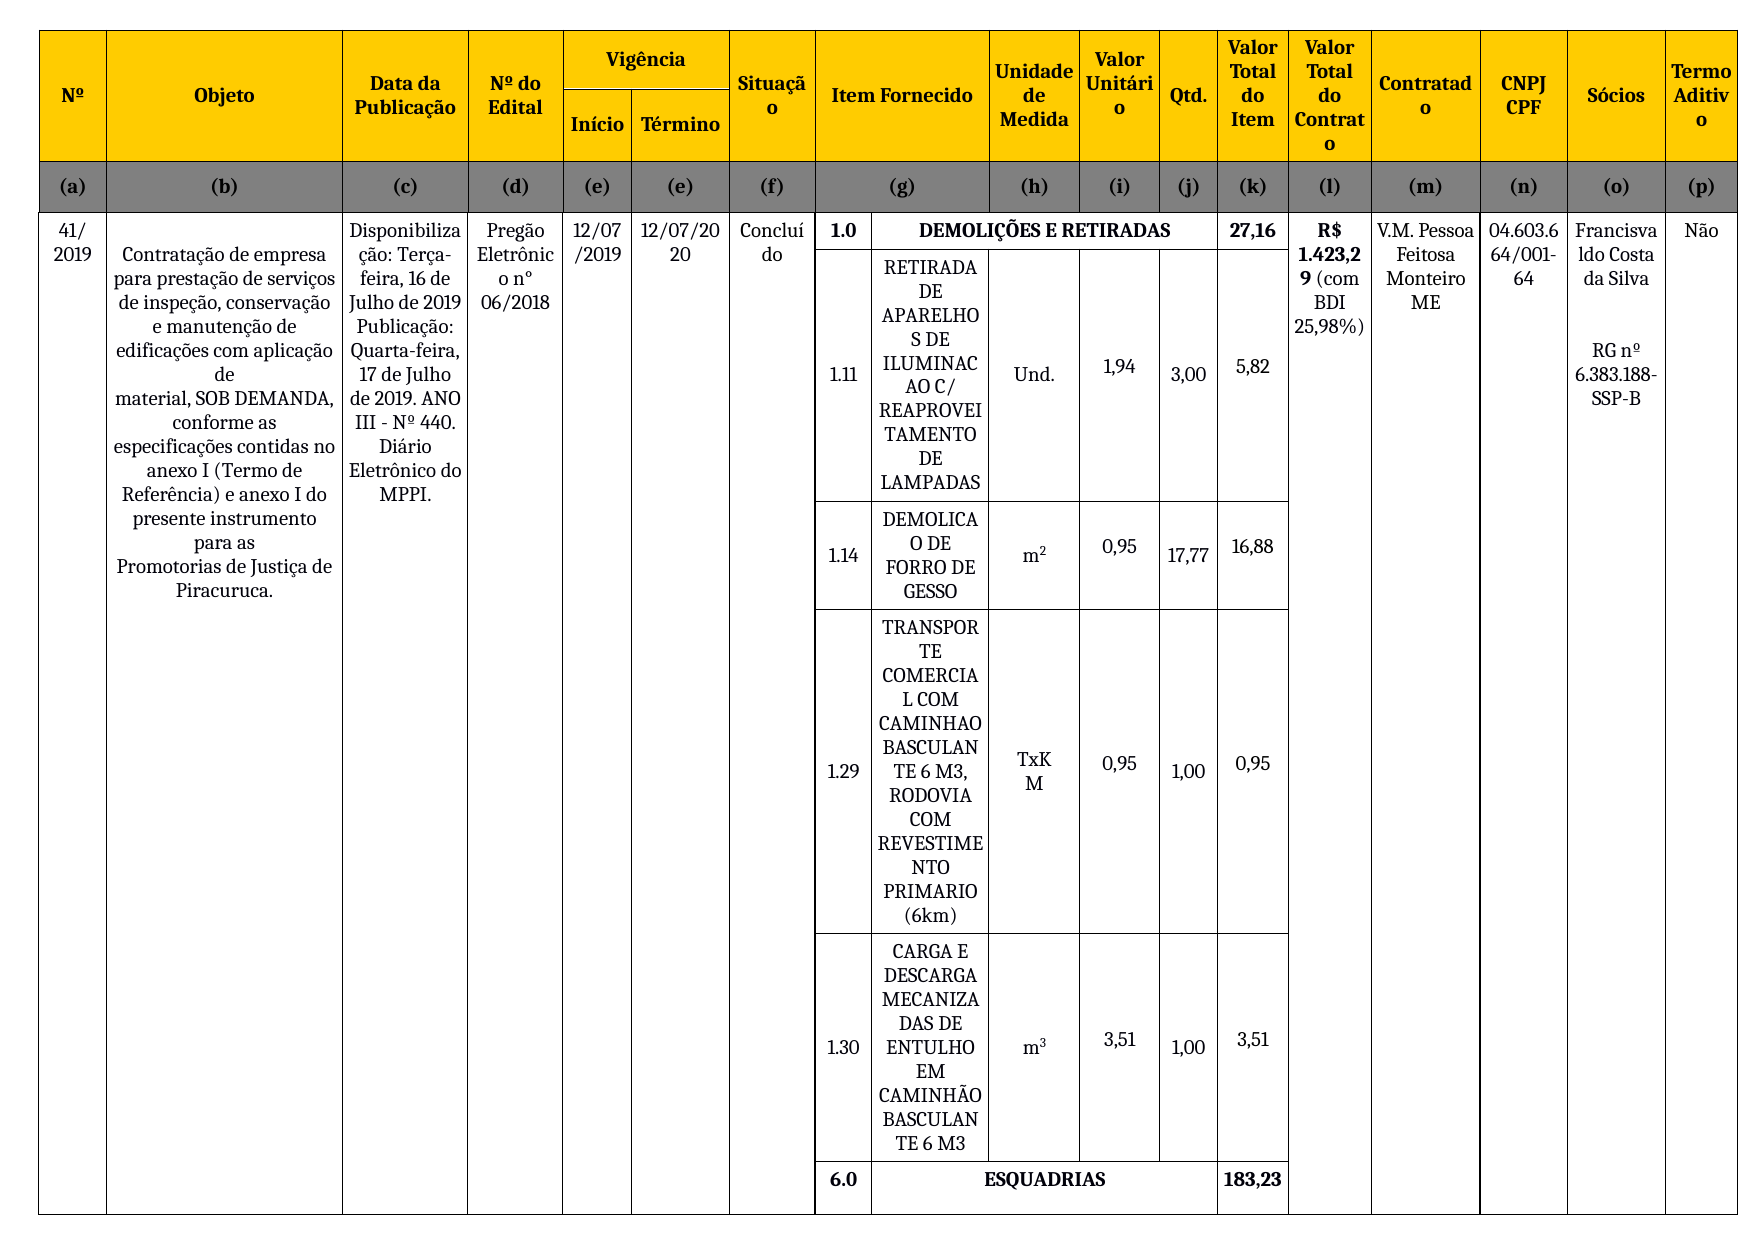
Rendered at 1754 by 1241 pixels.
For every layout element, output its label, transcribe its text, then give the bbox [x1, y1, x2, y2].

table_cell 1,00 [1160, 610, 1217, 933]
table_cell 1.30 [816, 934, 871, 1161]
table_header Sócios [1568, 31, 1665, 161]
table_cell 0,95 [1218, 610, 1288, 933]
table_cell 3,51 [1080, 934, 1159, 1161]
table_header Unidade de Medida [990, 31, 1079, 161]
table_header Contratado [1372, 31, 1480, 161]
table_cell Concluído [730, 213, 814, 1214]
table_header Item Fornecido [816, 31, 989, 161]
table_cell Término [632, 90, 729, 161]
table_header Objeto [107, 31, 342, 161]
table_cell (b) [107, 162, 342, 212]
table_cell 17,77 [1160, 502, 1217, 609]
table_cell (i) [1080, 162, 1159, 212]
table_cell (p) [1666, 162, 1737, 212]
table_cell DEMOLICAO DE FORRO DE GESSO [872, 502, 988, 609]
table_cell (m) [1372, 162, 1480, 212]
table_cell Disponibilização: Terça-feira, 16 de Julho de 2019 Publicação: Quarta-feira, 17 de Julho de 2019. ANO III - Nº 440. Diário Eletrônico do MPPI. [343, 213, 467, 1214]
table_cell Não [1666, 213, 1737, 1214]
table_cell (j) [1160, 162, 1217, 212]
table_cell 16,88 [1218, 502, 1288, 609]
table_cell Pregão Eletrônico n° 06/2018 [468, 213, 562, 1214]
table_header Nº do Edital [469, 31, 563, 161]
table_cell 0,95 [1080, 610, 1159, 933]
table_cell (a) [40, 162, 106, 212]
table_cell 1.0 [816, 213, 871, 248]
table_cell RETIRADA DE APARELHOS DE ILUMINACAO C/ REAPROVEITAMENTO DE LAMPADAS [872, 250, 988, 501]
table_cell Início [564, 90, 631, 161]
table_cell m3 [989, 934, 1079, 1161]
table_cell 41/ 2019 [39, 213, 106, 1214]
table_cell (e) [564, 162, 631, 212]
table_cell R$ 1.423,29 (com BDI 25,98%) [1289, 213, 1371, 1214]
table_cell DEMOLIÇÕES E RETIRADAS [872, 213, 1217, 248]
table_cell Und. [989, 250, 1079, 501]
table_header Termo Aditivo [1666, 31, 1737, 161]
table_cell 1.11 [816, 250, 871, 501]
table_cell Francisvaldo Costa da Silva RG nº 6.383.188-SSP-B [1568, 213, 1665, 1214]
table_cell 12/07/2019 [563, 213, 631, 1214]
table_header Data da Publicação [343, 31, 468, 161]
table_cell Contratação de empresa para prestação de serviços de inspeção, conservação e manutenção de edificações com aplicação de material, SOB DEMANDA, conforme as especificações contidas no anexo I (Termo de Referência) e anexo I do presente instrumento para as Promotorias de Justiça de Piracuruca. [107, 213, 342, 1214]
table_cell 1.14 [816, 502, 871, 609]
table_header Situação [730, 31, 815, 161]
table_header Valor Total do Contrato [1289, 31, 1371, 161]
table_cell 3,00 [1160, 250, 1217, 501]
table_cell 27,16 [1218, 213, 1288, 248]
table_cell TxK M [989, 610, 1079, 933]
table_header Valor Unitário [1080, 31, 1159, 161]
table_cell (n) [1481, 162, 1567, 212]
table_header Vigência [564, 31, 729, 88]
table_cell 1.29 [816, 610, 871, 933]
table_cell (f) [730, 162, 815, 212]
table_header Valor Total do Item [1218, 31, 1288, 161]
table_cell 3,51 [1218, 934, 1288, 1161]
table_cell 12/07/2020 [632, 213, 729, 1214]
table_header Nº [40, 31, 106, 161]
table_cell 1,94 [1080, 250, 1159, 501]
table_cell (l) [1289, 162, 1371, 212]
table_cell 183,23 [1218, 1162, 1288, 1214]
table_cell (g) [816, 162, 989, 212]
table_cell (e) [632, 162, 729, 212]
table_header CNPJ CPF [1481, 31, 1567, 161]
table_header Qtd. [1160, 31, 1217, 161]
table_cell CARGA E DESCARGA MECANIZADAS DE ENTULHO EM CAMINHÃO BASCULANTE 6 M3 [872, 934, 988, 1161]
table_cell V.M. Pessoa Feitosa Monteiro ME [1372, 213, 1479, 1214]
table_cell ESQUADRIAS [872, 1162, 1217, 1214]
table_cell 6.0 [816, 1162, 871, 1214]
table_cell (h) [990, 162, 1079, 212]
table_cell TRANSPORTE COMERCIAL COM CAMINHAO BASCULANTE 6 M3, RODOVIA COM REVESTIMENTO PRIMARIO (6km) [872, 610, 988, 933]
table_cell 0,95 [1080, 502, 1159, 609]
table_cell 04.603.664/001-64 [1481, 213, 1567, 1214]
table_cell (c) [343, 162, 468, 212]
table_cell m2 [989, 502, 1079, 609]
table_cell (o) [1568, 162, 1665, 212]
table_cell (k) [1218, 162, 1288, 212]
table_cell 1,00 [1160, 934, 1217, 1161]
table_cell (d) [469, 162, 563, 212]
table_cell 5,82 [1218, 250, 1288, 501]
